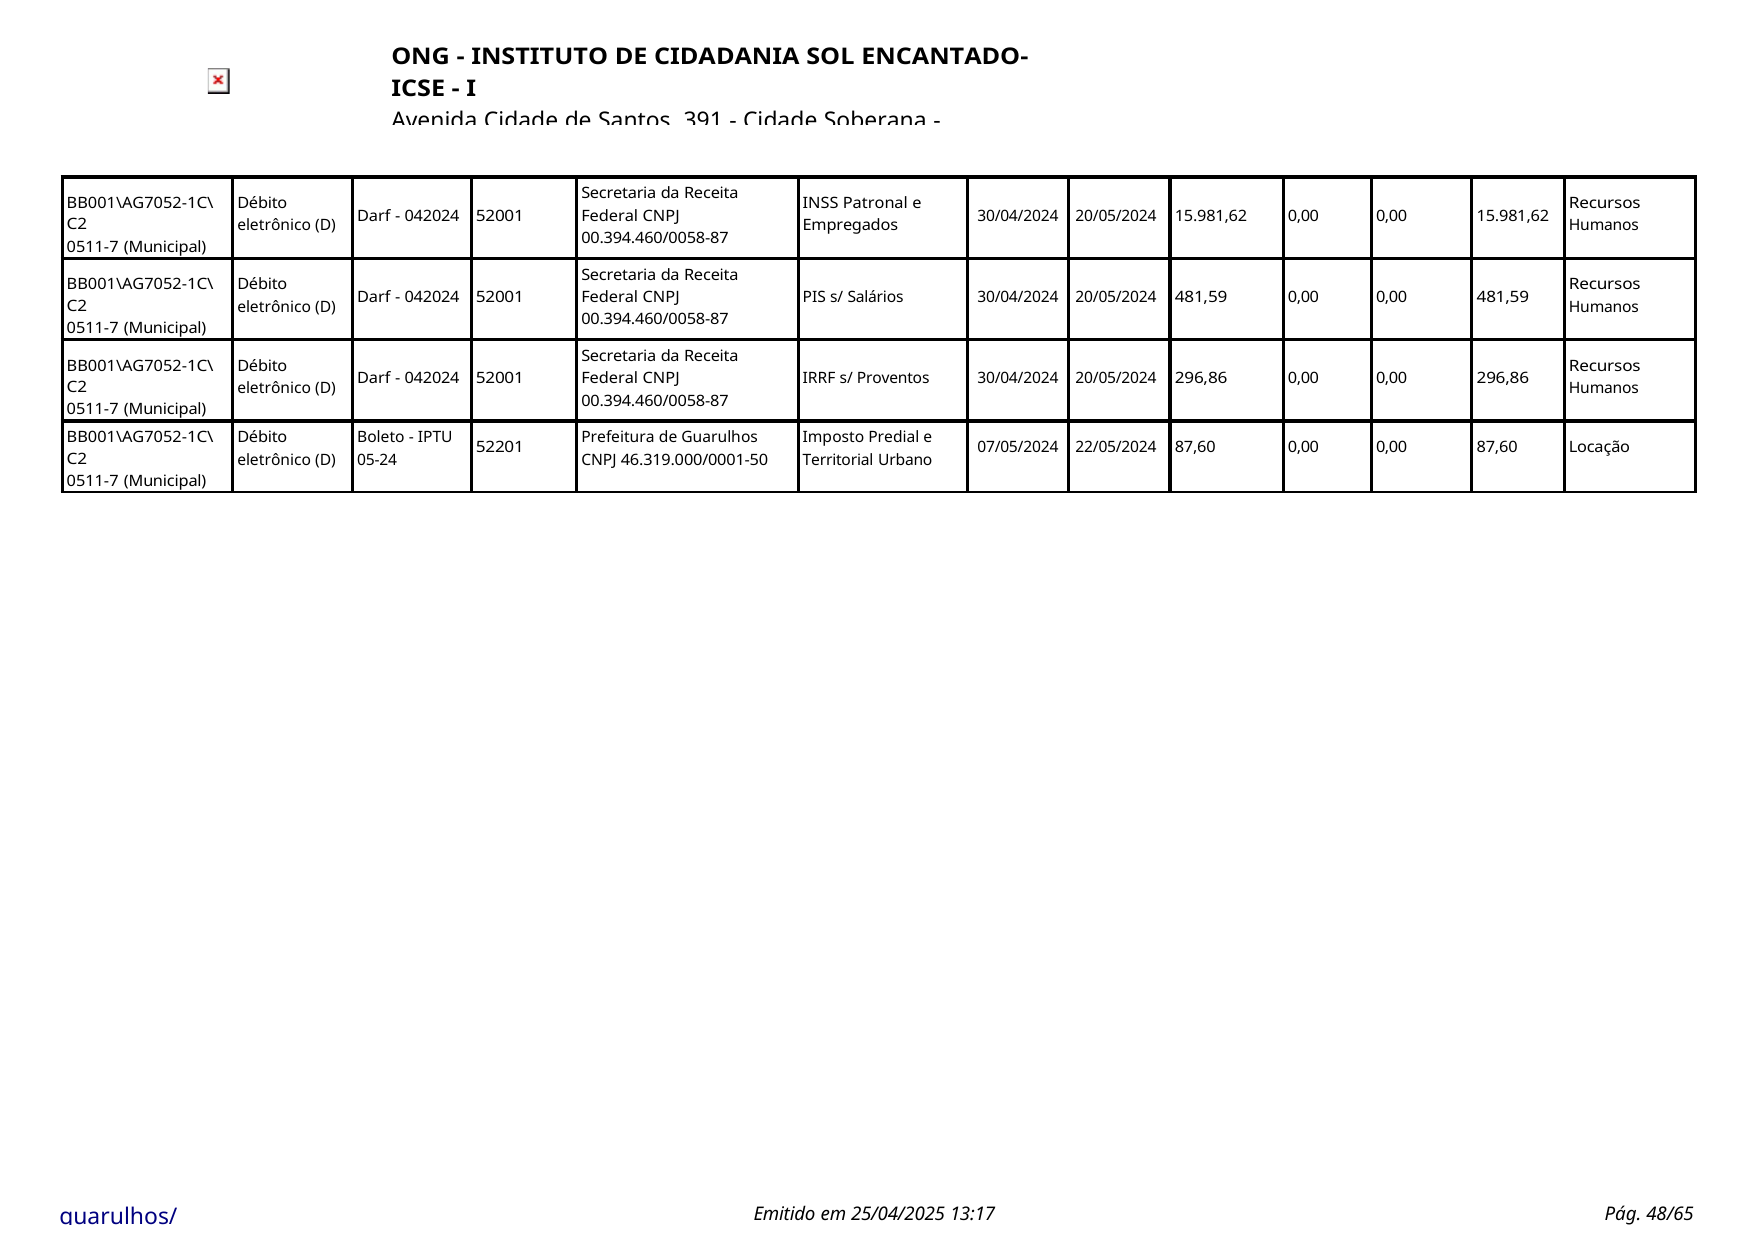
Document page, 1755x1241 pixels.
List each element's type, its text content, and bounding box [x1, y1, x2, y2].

table_cell 20/05/2024 [1070, 260, 1168, 338]
table_cell Débito eletrônico (D) [234, 179, 351, 257]
table_cell 296,86 [1172, 341, 1282, 419]
table_cell Secretaria da Receita Federal CNPJ 00.394.460/0058-87 [578, 260, 797, 338]
table_cell Darf - 042024 [354, 179, 470, 257]
table_cell 15.981,62 [1172, 179, 1282, 257]
table_cell 0,00 [1373, 423, 1470, 491]
table_cell 52001 [473, 179, 575, 257]
table_cell Débito eletrônico (D) [234, 423, 351, 491]
table_cell INSS Patronal e Empregados [800, 179, 966, 257]
table_cell 0,00 [1373, 179, 1470, 257]
table_cell Imposto Predial e Territorial Urbano [800, 423, 966, 491]
table_cell 52001 [473, 260, 575, 338]
table_cell 87,60 [1473, 423, 1563, 491]
table_cell Darf - 042024 [354, 260, 470, 338]
table_cell 0,00 [1373, 341, 1470, 419]
table_cell Recursos Humanos [1566, 341, 1694, 419]
table_cell BB001\AG7052-1C\C2 0511-7 (Municipal) [64, 341, 231, 419]
table_cell 52201 [473, 423, 575, 491]
table_cell 481,59 [1172, 260, 1282, 338]
table_cell 0,00 [1285, 423, 1370, 491]
table_cell 15.981,62 [1473, 179, 1563, 257]
table_cell Darf - 042024 [354, 341, 470, 419]
table_cell BB001\AG7052-1C\C2 0511-7 (Municipal) [64, 260, 231, 338]
table_cell 87,60 [1172, 423, 1282, 491]
table_cell 0,00 [1285, 260, 1370, 338]
table_cell Recursos Humanos [1566, 260, 1694, 338]
table_cell 07/05/2024 [969, 423, 1067, 491]
table_cell 481,59 [1473, 260, 1563, 338]
table_cell IRRF s/ Proventos [800, 341, 966, 419]
table_cell Débito eletrônico (D) [234, 341, 351, 419]
table_cell PIS s/ Salários [800, 260, 966, 338]
table_cell Locação [1566, 423, 1694, 491]
table_cell 20/05/2024 [1070, 179, 1168, 257]
table_cell Secretaria da Receita Federal CNPJ 00.394.460/0058-87 [578, 179, 797, 257]
table_cell 30/04/2024 [969, 341, 1067, 419]
table_cell 0,00 [1373, 260, 1470, 338]
table_cell 0,00 [1285, 179, 1370, 257]
table_cell Secretaria da Receita Federal CNPJ 00.394.460/0058-87 [578, 341, 797, 419]
table_cell 296,86 [1473, 341, 1563, 419]
table_cell Prefeitura de Guarulhos CNPJ 46.319.000/0001-50 [578, 423, 797, 491]
table_cell 0,00 [1285, 341, 1370, 419]
table_cell 20/05/2024 [1070, 341, 1168, 419]
table_cell Recursos Humanos [1566, 179, 1694, 257]
table_cell 22/05/2024 [1070, 423, 1168, 491]
table_cell Débito eletrônico (D) [234, 260, 351, 338]
table_cell 30/04/2024 [969, 179, 1067, 257]
table_cell Boleto - IPTU 05-24 [354, 423, 470, 491]
table_cell 30/04/2024 [969, 260, 1067, 338]
table_cell 52001 [473, 341, 575, 419]
table_cell BB001\AG7052-1C\C2 0511-7 (Municipal) [64, 423, 231, 491]
table_cell BB001\AG7052-1C\C2 0511-7 (Municipal) [64, 179, 231, 257]
